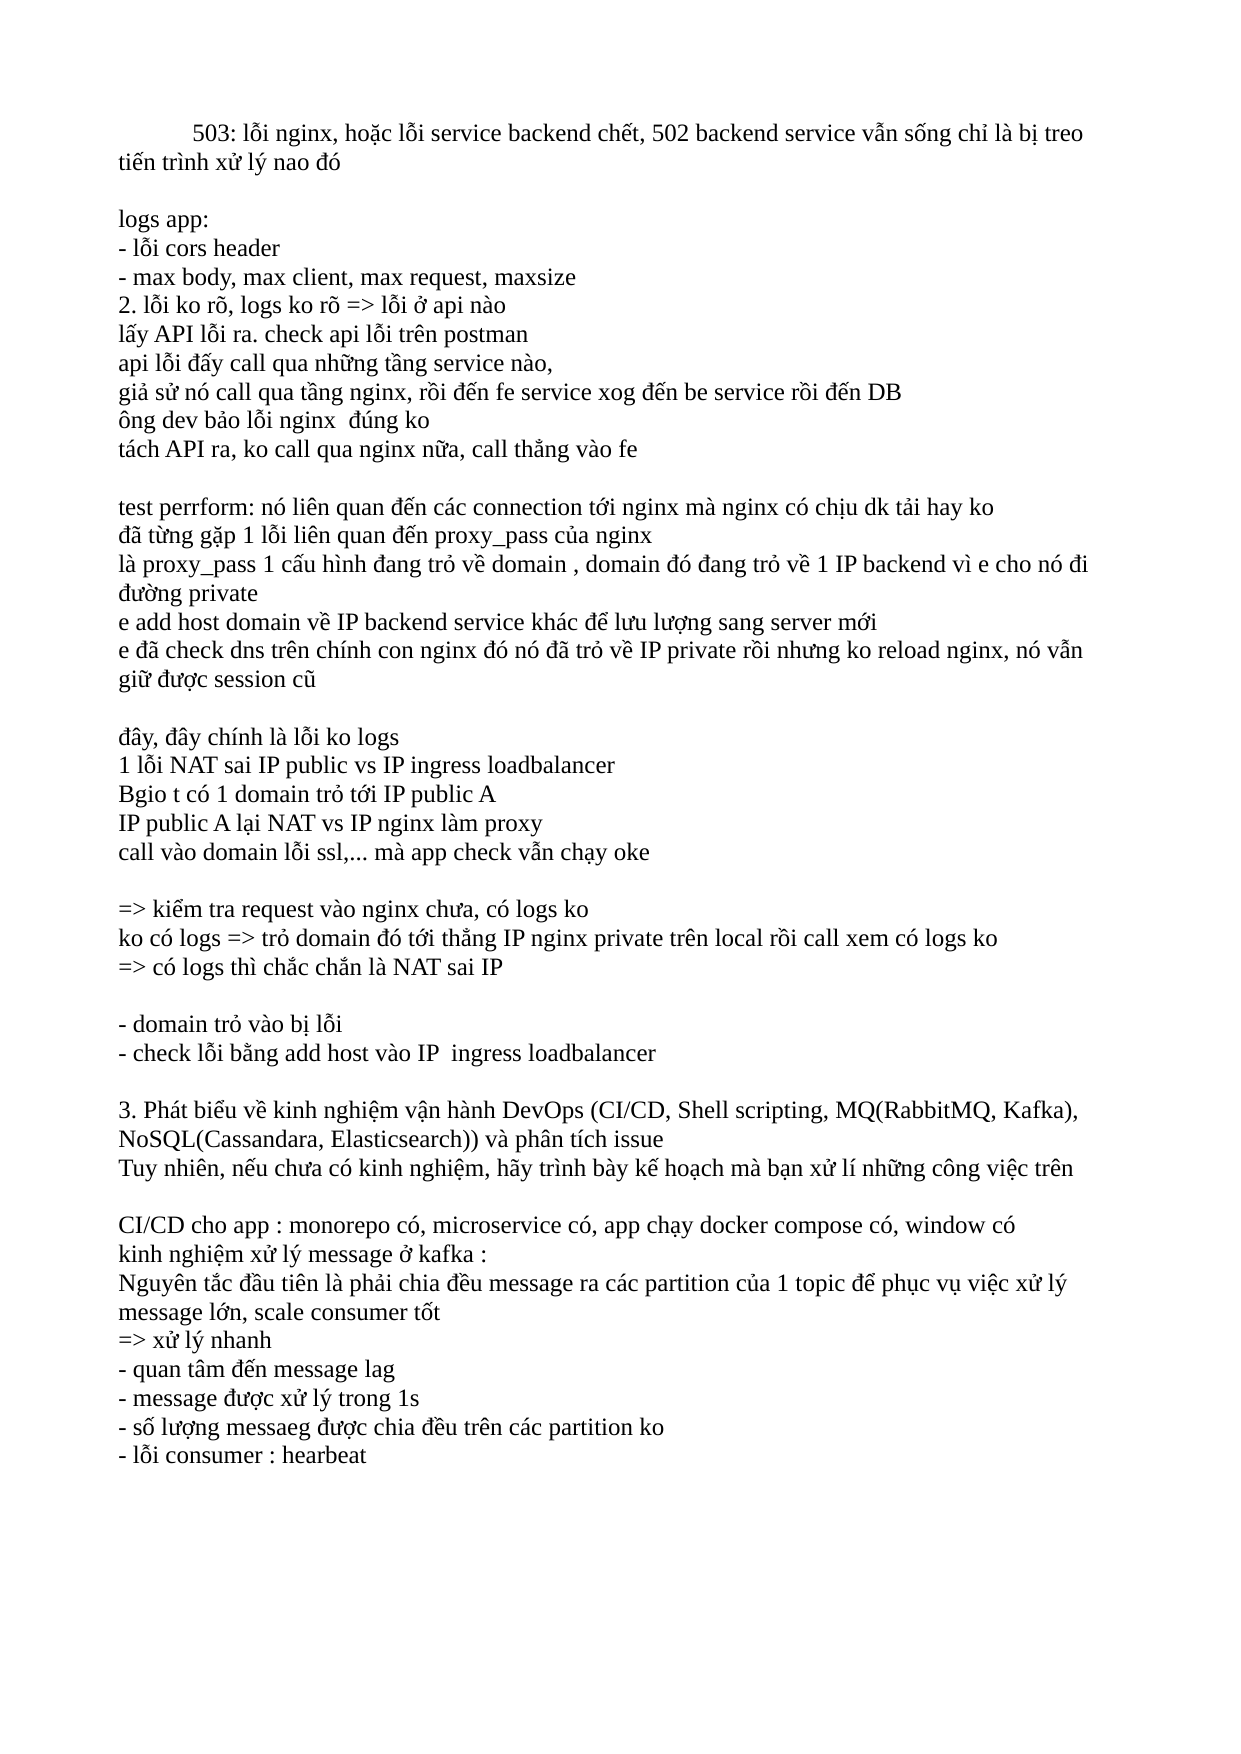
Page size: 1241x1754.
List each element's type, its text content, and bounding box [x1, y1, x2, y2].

text 503: lỗi nginx, hoặc lỗi service backend chết, 502 backend service vẫn sống chỉ là bị treo tiến trình xử lý nao đó [118, 118, 1122, 176]
text đây, đây chính là lỗi ko logs [118, 722, 1122, 751]
text - domain trỏ vào bị lỗi [118, 1009, 1122, 1038]
text - số lượng messaeg được chia đều trên các partition ko [118, 1412, 1122, 1441]
text ko có logs => trỏ domain đó tới thẳng IP nginx private trên local rồi call xem có logs ko [118, 923, 1122, 952]
text Bgio t có 1 domain trỏ tới IP public A [118, 779, 1122, 808]
text - check lỗi bằng add host vào IP ingress loadbalancer [118, 1038, 1122, 1067]
text test perrform: nó liên quan đến các connection tới nginx mà nginx có chịu dk tải hay ko [118, 492, 1122, 521]
text đã từng gặp 1 lỗi liên quan đến proxy_pass của nginx [118, 521, 1122, 549]
text Tuy nhiên, nếu chưa có kinh nghiệm, hãy trình bày kế hoạch mà bạn xử lí những công việc trên [118, 1153, 1122, 1182]
text e add host domain về IP backend service khác để lưu lượng sang server mới [118, 607, 1122, 636]
text - message được xử lý trong 1s [118, 1383, 1122, 1412]
text 3. Phát biểu về kinh nghiệm vận hành DevOps (CI/CD, Shell scripting, MQ(RabbitMQ, Kafka), NoSQL(Cassandara, Elasticsearch)) và phân tích issue [118, 1096, 1122, 1153]
text => xử lý nhanh [118, 1326, 1122, 1354]
text CI/CD cho app : monorepo có, microservice có, app chạy docker compose có, window có [118, 1211, 1122, 1239]
text e đã check dns trên chính con nginx đó nó đã trỏ về IP private rồi nhưng ko reload nginx, nó vẫn giữ được session cũ [118, 636, 1122, 693]
text - lỗi cors header [118, 233, 1122, 262]
text - lỗi consumer : hearbeat [118, 1441, 1122, 1469]
text 2. lỗi ko rõ, logs ko rõ => lỗi ở api nào [118, 291, 1122, 319]
text kinh nghiệm xử lý message ở kafka : [118, 1239, 1122, 1268]
text lấy API lỗi ra. check api lỗi trên postman [118, 319, 1122, 348]
text là proxy_pass 1 cấu hình đang trỏ về domain , domain đó đang trỏ về 1 IP backend vì e cho nó đi đường private [118, 549, 1122, 607]
text 1 lỗi NAT sai IP public vs IP ingress loadbalancer [118, 751, 1122, 779]
text giả sử nó call qua tầng nginx, rồi đến fe service xog đến be service rồi đến DB [118, 377, 1122, 406]
text Nguyên tắc đầu tiên là phải chia đều message ra các partition của 1 topic để phục vụ việc xử lý message lớn, scale consumer tốt [118, 1268, 1122, 1326]
text - max body, max client, max request, maxsize [118, 262, 1122, 291]
text logs app: [118, 204, 1122, 233]
text IP public A lại NAT vs IP nginx làm proxy [118, 808, 1122, 837]
text api lỗi đấy call qua những tầng service nào, [118, 348, 1122, 377]
text ông dev bảo lỗi nginx đúng ko [118, 406, 1122, 434]
text => có logs thì chắc chắn là NAT sai IP [118, 952, 1122, 981]
text call vào domain lỗi ssl,... mà app check vẫn chạy oke [118, 837, 1122, 866]
text => kiểm tra request vào nginx chưa, có logs ko [118, 894, 1122, 923]
text - quan tâm đến message lag [118, 1354, 1122, 1383]
text tách API ra, ko call qua nginx nữa, call thẳng vào fe [118, 434, 1122, 463]
